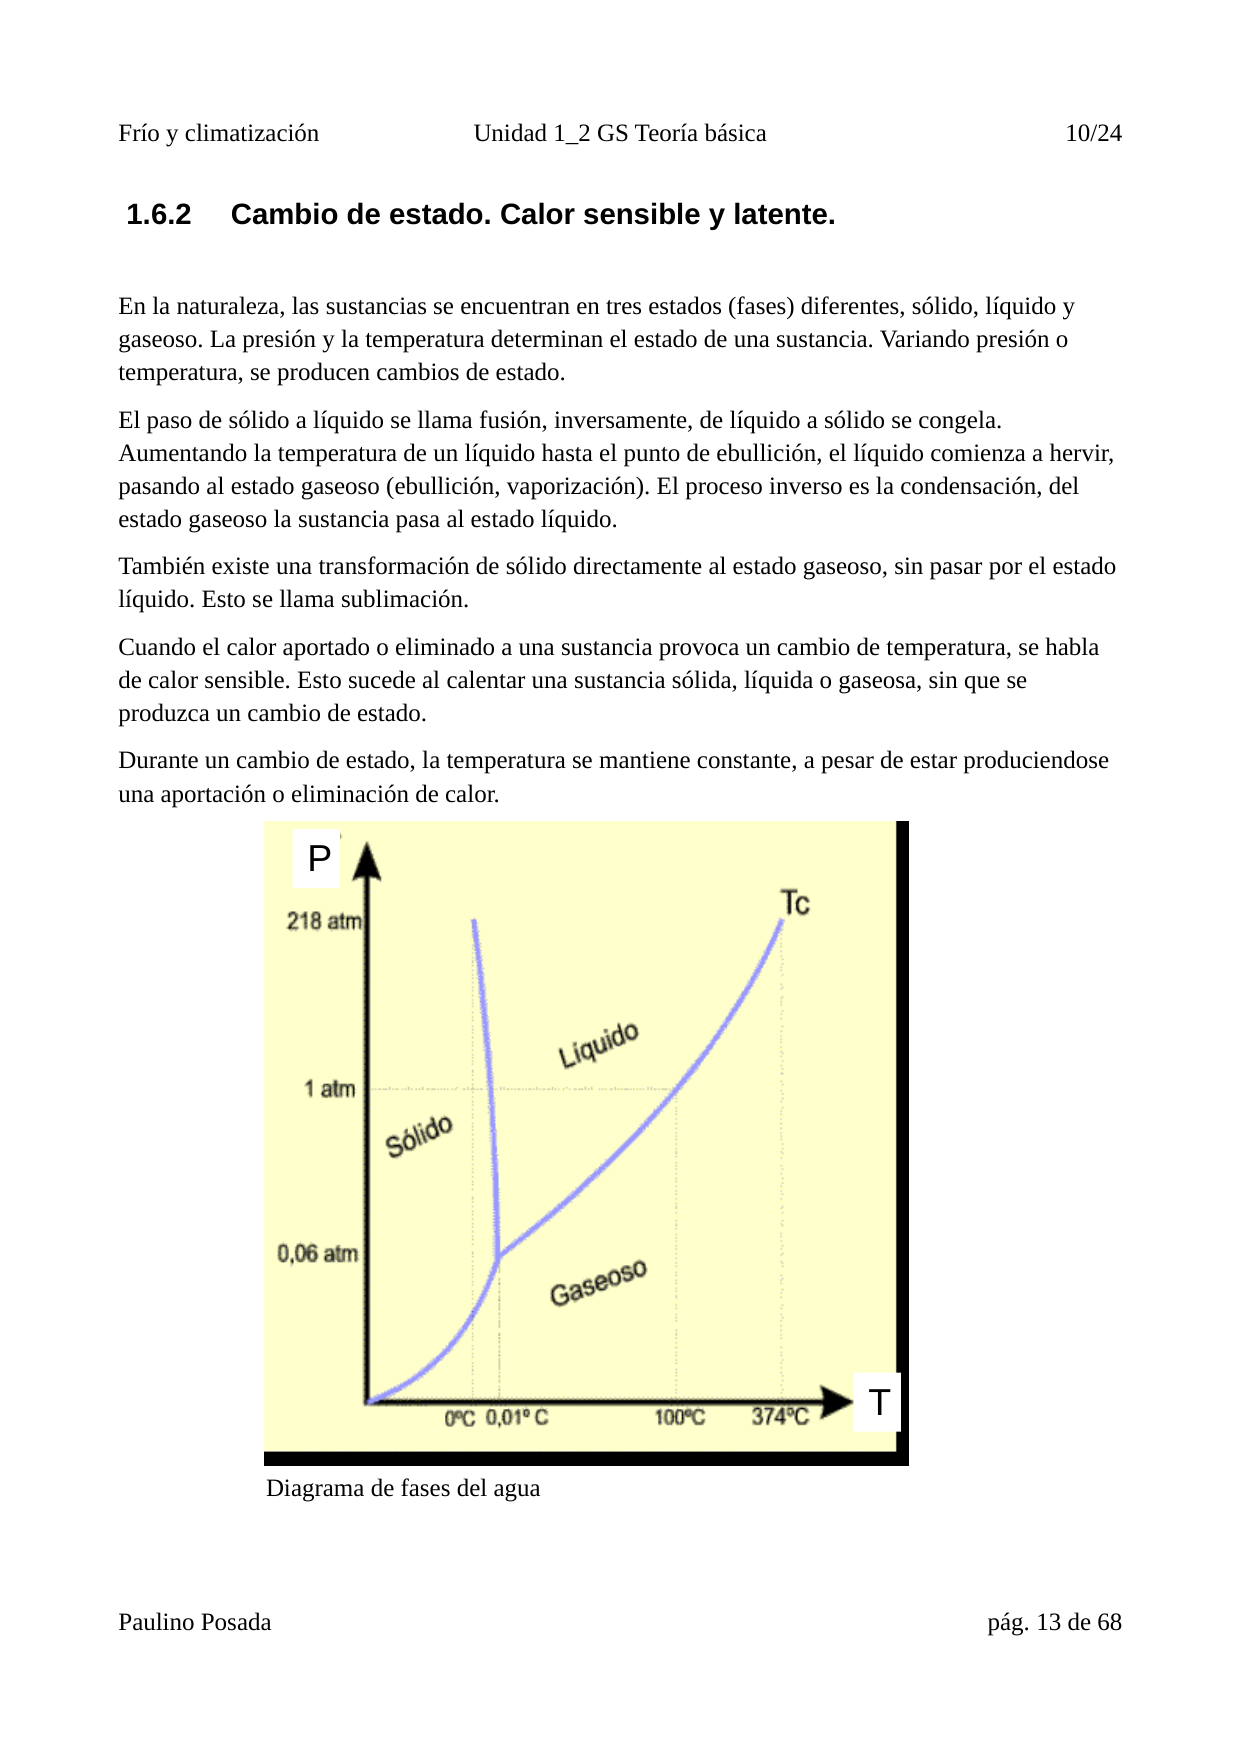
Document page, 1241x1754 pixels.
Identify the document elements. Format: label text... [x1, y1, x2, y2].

text Cuando el calor aportado o eliminado a una sustancia provoca un cambio de temperatura, se habla de calor sensible. Esto sucede al calentar una sustancia sólida, líquida o gaseosa, sin que se produzca un cambio de estado. [118, 632, 1122, 727]
text Durante un cambio de estado, la temperatura se mantiene constante, a pesar de estar produciendose una aportación o eliminación de calor. [118, 746, 1122, 807]
text El paso de sólido a líquido se llama fusión, inversamente, de líquido a sólido se congela. Aumentando la temperatura de un líquido hasta el punto de ebullición, el líquido comienza a hervir, pasando al estado gaseoso (ebullición, vaporización). El proceso inverso es la condensación, del estado gaseoso la sustancia pasa al estado líquido. [118, 405, 1122, 532]
text Diagrama de fases del agua [118, 1473, 1122, 1502]
text También existe una transformación de sólido directamente al estado gaseoso, sin pasar por el estado líquido. Esto se llama sublimación. [118, 551, 1122, 613]
text En la naturaleza, las sustancias se encuentran en tres estados (fases) diferentes, sólido, líquido y gaseoso. La presión y la temperatura determinan el estado de una sustancia. Variando presión o temperatura, se producen cambios de estado. [118, 291, 1122, 386]
subtitle Cambio de estado. Calor sensible y latente. [118, 197, 1122, 231]
picture [264, 821, 909, 1466]
